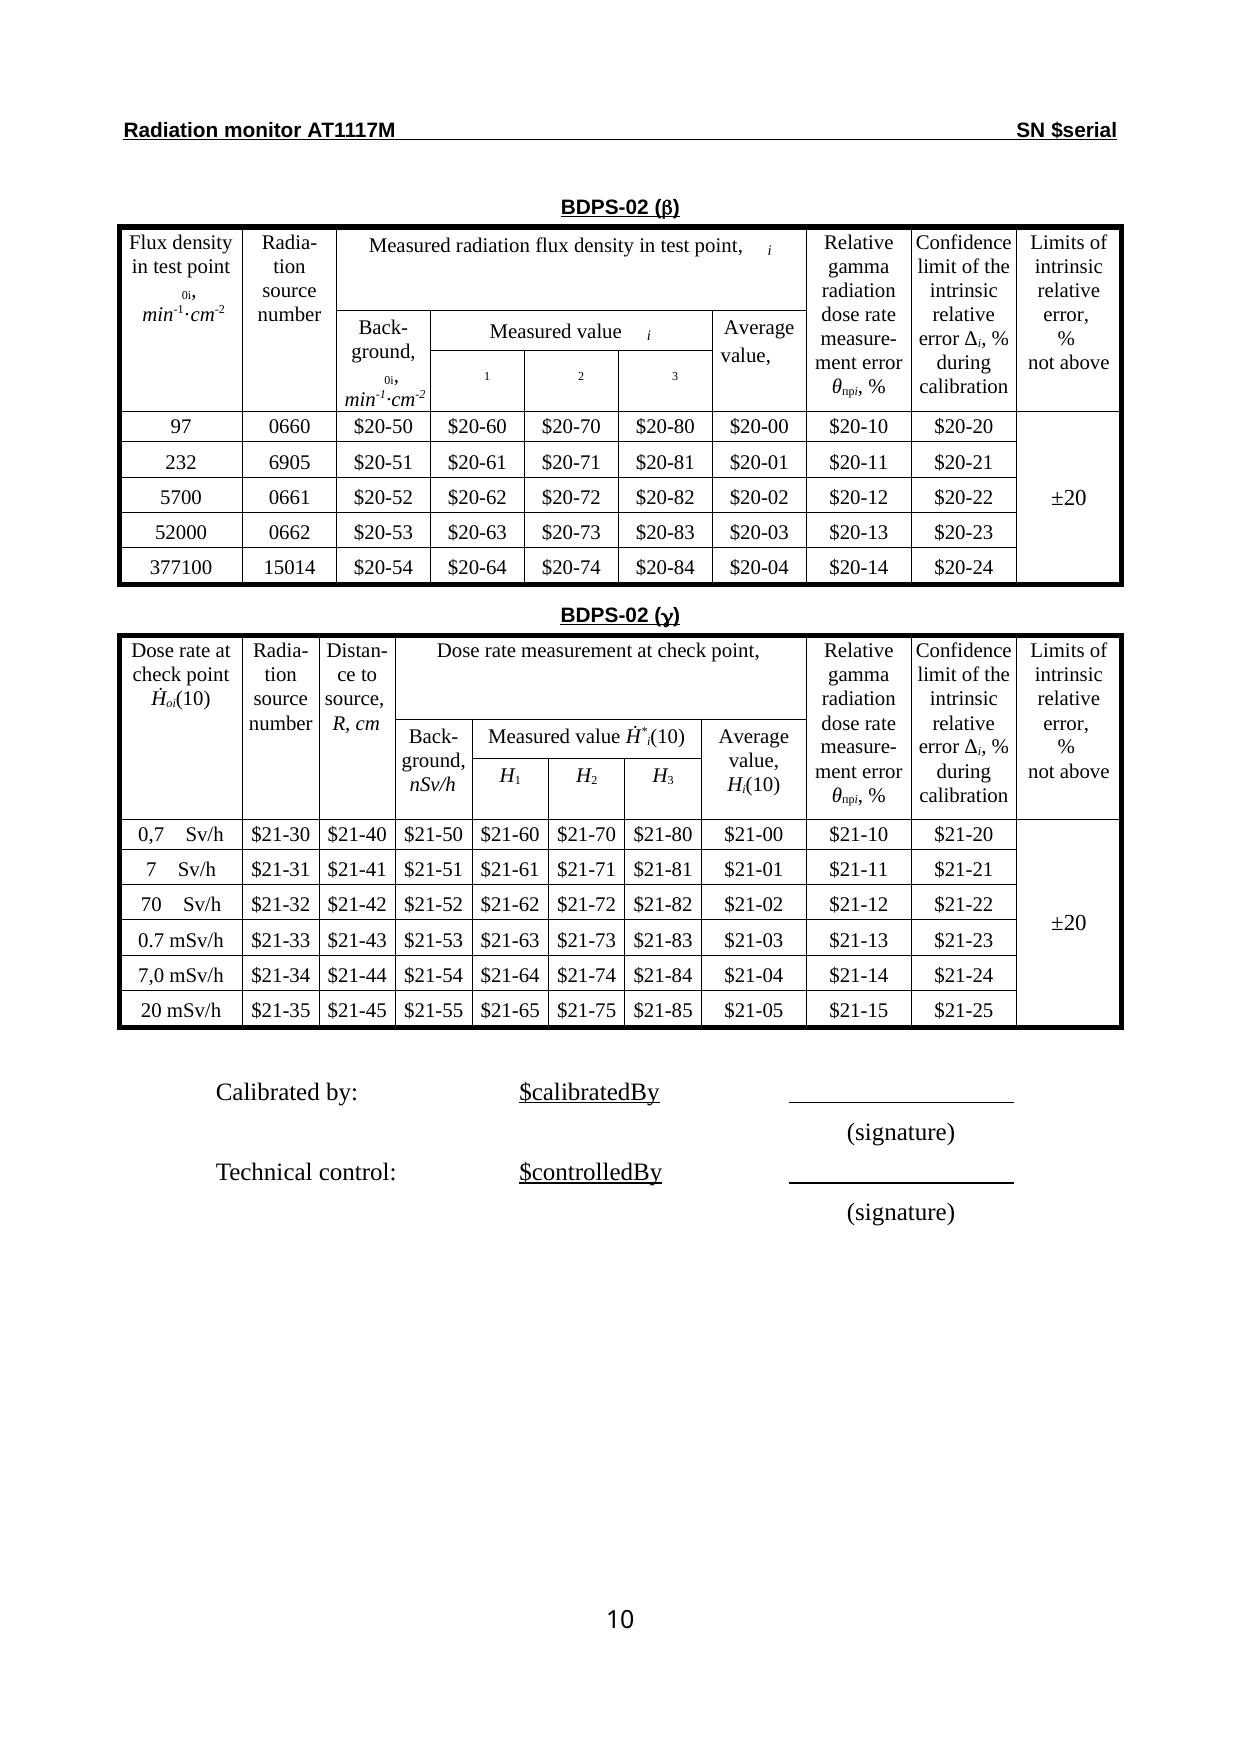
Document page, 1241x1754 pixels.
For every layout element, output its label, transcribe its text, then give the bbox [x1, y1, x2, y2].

table_cell $21-22 [912, 885, 1016, 919]
table_cell $21-55 [396, 991, 472, 1025]
table_cell [210, 1192, 513, 1232]
table_cell 0660 [243, 412, 336, 441]
table_cell $20-10 [807, 412, 911, 441]
table_cell Measured value Ḣ*i(10) [473, 720, 701, 758]
table_cell $21-80 [625, 820, 701, 849]
table_cell $20-50 [337, 412, 430, 441]
table_cell $21-60 [473, 820, 548, 849]
table_cell $21-21 [912, 850, 1016, 884]
table_cell Dose rate measurement at check point, [396, 638, 806, 719]
table_cell Dose rate at check point Ḣoi(10) [122, 638, 242, 819]
table_cell $21-12 [807, 885, 911, 919]
table_cell $20-21 [912, 442, 1016, 477]
table_cell $21-24 [912, 956, 1016, 989]
table_cell $21-34 [243, 956, 319, 989]
table_cell $21-20 [912, 820, 1016, 849]
table_cell Measured value i [431, 311, 712, 349]
table_cell Back-ground, nSv/h [396, 720, 472, 819]
table_cell $20-00 [713, 412, 806, 441]
table_cell 0,7 Sv/h [122, 820, 242, 849]
table_cell $21-62 [473, 885, 548, 919]
table_cell Radia-tion source number [243, 230, 336, 411]
table_cell $20-84 [619, 548, 712, 582]
table_cell $20-61 [431, 442, 524, 477]
table_cell $21-81 [625, 850, 701, 884]
table_cell [771, 1152, 1030, 1192]
table_cell $20-53 [337, 513, 430, 547]
table_cell $21-02 [702, 885, 806, 919]
table_cell $20-73 [525, 513, 618, 547]
table_cell $21-15 [807, 991, 911, 1025]
table_header [771, 1071, 1030, 1111]
table_cell $21-54 [396, 956, 472, 989]
table_cell $21-72 [549, 885, 624, 919]
table_cell $21-82 [625, 885, 701, 919]
table_cell 70 Sv/h [122, 885, 242, 919]
table_cell Technical control: [210, 1152, 513, 1192]
table_cell $20-60 [431, 412, 524, 441]
table_cell $21-85 [625, 991, 701, 1025]
table_cell $21-00 [702, 820, 806, 849]
table_cell $21-83 [625, 920, 701, 954]
table_cell Confidence limit of the intrinsic relative error Δi, % during calibration [912, 638, 1016, 819]
table_cell $20-11 [807, 442, 911, 477]
table_cell 6905 [243, 442, 336, 477]
table_cell $20-13 [807, 513, 911, 547]
table_cell $21-23 [912, 920, 1016, 954]
table_cell $20-20 [912, 412, 1016, 441]
table_cell Distan-ce to source, R, сm [320, 638, 395, 819]
table_cell $21-25 [912, 991, 1016, 1025]
table_cell $21-41 [320, 850, 395, 884]
table_cell 97 [122, 412, 242, 441]
table_cell [514, 1111, 771, 1152]
table_cell ±20 [1017, 820, 1119, 1025]
table_cell $20-64 [431, 548, 524, 582]
table_cell $20-01 [713, 442, 806, 477]
table_cell $20-02 [713, 478, 806, 512]
table_cell $20-51 [337, 442, 430, 477]
table_cell $20-80 [619, 412, 712, 441]
table_cell $21-14 [807, 956, 911, 989]
table_cell $21-13 [807, 920, 911, 954]
table_cell [210, 1111, 513, 1152]
table_cell Radia-tion source number [243, 638, 319, 819]
table_header BDPS-02 (b) [119, 179, 1121, 224]
table_cell Flux density in test point 0i, min-1·cm-2 [122, 230, 242, 411]
table_cell $21-30 [243, 820, 319, 849]
table_cell 7,0 mSv/h [122, 956, 242, 989]
table_cell $21-73 [549, 920, 624, 954]
table_cell $20-72 [525, 478, 618, 512]
table_cell $21-71 [549, 850, 624, 884]
table_cell $21-74 [549, 956, 624, 989]
table_cell $21-84 [625, 956, 701, 989]
table_cell 1 [431, 351, 524, 411]
table_cell 52000 [122, 513, 242, 547]
table_cell $20-83 [619, 513, 712, 547]
table_cell $20-82 [619, 478, 712, 512]
table_cell 0661 [243, 478, 336, 512]
table_cell $21-42 [320, 885, 395, 919]
table_cell $21-70 [549, 820, 624, 849]
table_cell $20-04 [713, 548, 806, 582]
table_cell Relative gamma radiation dose rate measure-ment error θпрi, % [807, 638, 911, 819]
table_cell $20-12 [807, 478, 911, 512]
table_cell $21-40 [320, 820, 395, 849]
table_cell 15014 [243, 548, 336, 582]
table_cell 232 [122, 442, 242, 477]
table_cell (signature) [771, 1111, 1030, 1152]
table_cell $21-75 [549, 991, 624, 1025]
table_cell $20-81 [619, 442, 712, 477]
table_cell $20-74 [525, 548, 618, 582]
table_cell 2 [525, 351, 618, 411]
table_cell $21-63 [473, 920, 548, 954]
table_cell 377100 [122, 548, 242, 582]
table_cell $21-44 [320, 956, 395, 989]
table_cell $21-05 [702, 991, 806, 1025]
table_cell H3 [625, 759, 701, 819]
table_cell $20-62 [431, 478, 524, 512]
table_cell $21-33 [243, 920, 319, 954]
table_cell Back-ground, 0i, min-1·cm-2 [337, 311, 430, 411]
table_cell 3 [619, 351, 712, 411]
table_cell $21-51 [396, 850, 472, 884]
table_cell $21-61 [473, 850, 548, 884]
table_cell H2 [549, 759, 624, 819]
table_cell $21-31 [243, 850, 319, 884]
table_cell $20-24 [912, 548, 1016, 582]
table_cell $21-52 [396, 885, 472, 919]
table_cell $21-53 [396, 920, 472, 954]
table_cell $21-10 [807, 820, 911, 849]
table_cell $20-63 [431, 513, 524, 547]
table_cell Confidence limit of the intrinsic relative error Δi, % during calibration [912, 230, 1016, 411]
table_cell [514, 1192, 771, 1232]
table_cell Limits of intrinsic relative error, % not above [1017, 638, 1119, 819]
table_cell 0.7 mSv/h [122, 920, 242, 954]
table_header $calibratedBy [514, 1071, 771, 1111]
table_cell Relative gamma radiation dose rate measure-ment error θпрi, % [807, 230, 911, 411]
table_cell $controlledBy [514, 1152, 771, 1192]
table_cell $21-45 [320, 991, 395, 1025]
table_header Calibrated by: [210, 1071, 513, 1111]
table_cell Limits of intrinsic relative error, % not above [1017, 230, 1119, 411]
table_cell ±20 [1017, 412, 1119, 582]
table_cell $21-11 [807, 850, 911, 884]
table_cell Average value, Hi(10) [702, 720, 806, 819]
table_cell $20-14 [807, 548, 911, 582]
table_cell Measured radiation flux density in test point, i [337, 230, 806, 310]
table_cell $21-03 [702, 920, 806, 954]
table_cell 20 mSv/h [122, 991, 242, 1025]
table_cell (signature) [771, 1192, 1030, 1232]
table_cell $20-70 [525, 412, 618, 441]
table_cell H1 [473, 759, 548, 819]
table_cell 5700 [122, 478, 242, 512]
table_cell $20-22 [912, 478, 1016, 512]
table_cell $21-43 [320, 920, 395, 954]
table_cell 0662 [243, 513, 336, 547]
table_cell $21-50 [396, 820, 472, 849]
table_cell $21-35 [243, 991, 319, 1025]
table_cell 7 Sv/h [122, 850, 242, 884]
table_cell Average value,  [713, 311, 806, 411]
table_cell $21-64 [473, 956, 548, 989]
table_cell $21-65 [473, 991, 548, 1025]
table_cell $20-23 [912, 513, 1016, 547]
table_cell $20-71 [525, 442, 618, 477]
table_cell $20-52 [337, 478, 430, 512]
table_cell $20-54 [337, 548, 430, 582]
table_cell $21-32 [243, 885, 319, 919]
table_cell $20-03 [713, 513, 806, 547]
table_cell $21-04 [702, 956, 806, 989]
table_header BDPS-02 () [119, 587, 1121, 633]
table_cell $21-01 [702, 850, 806, 884]
